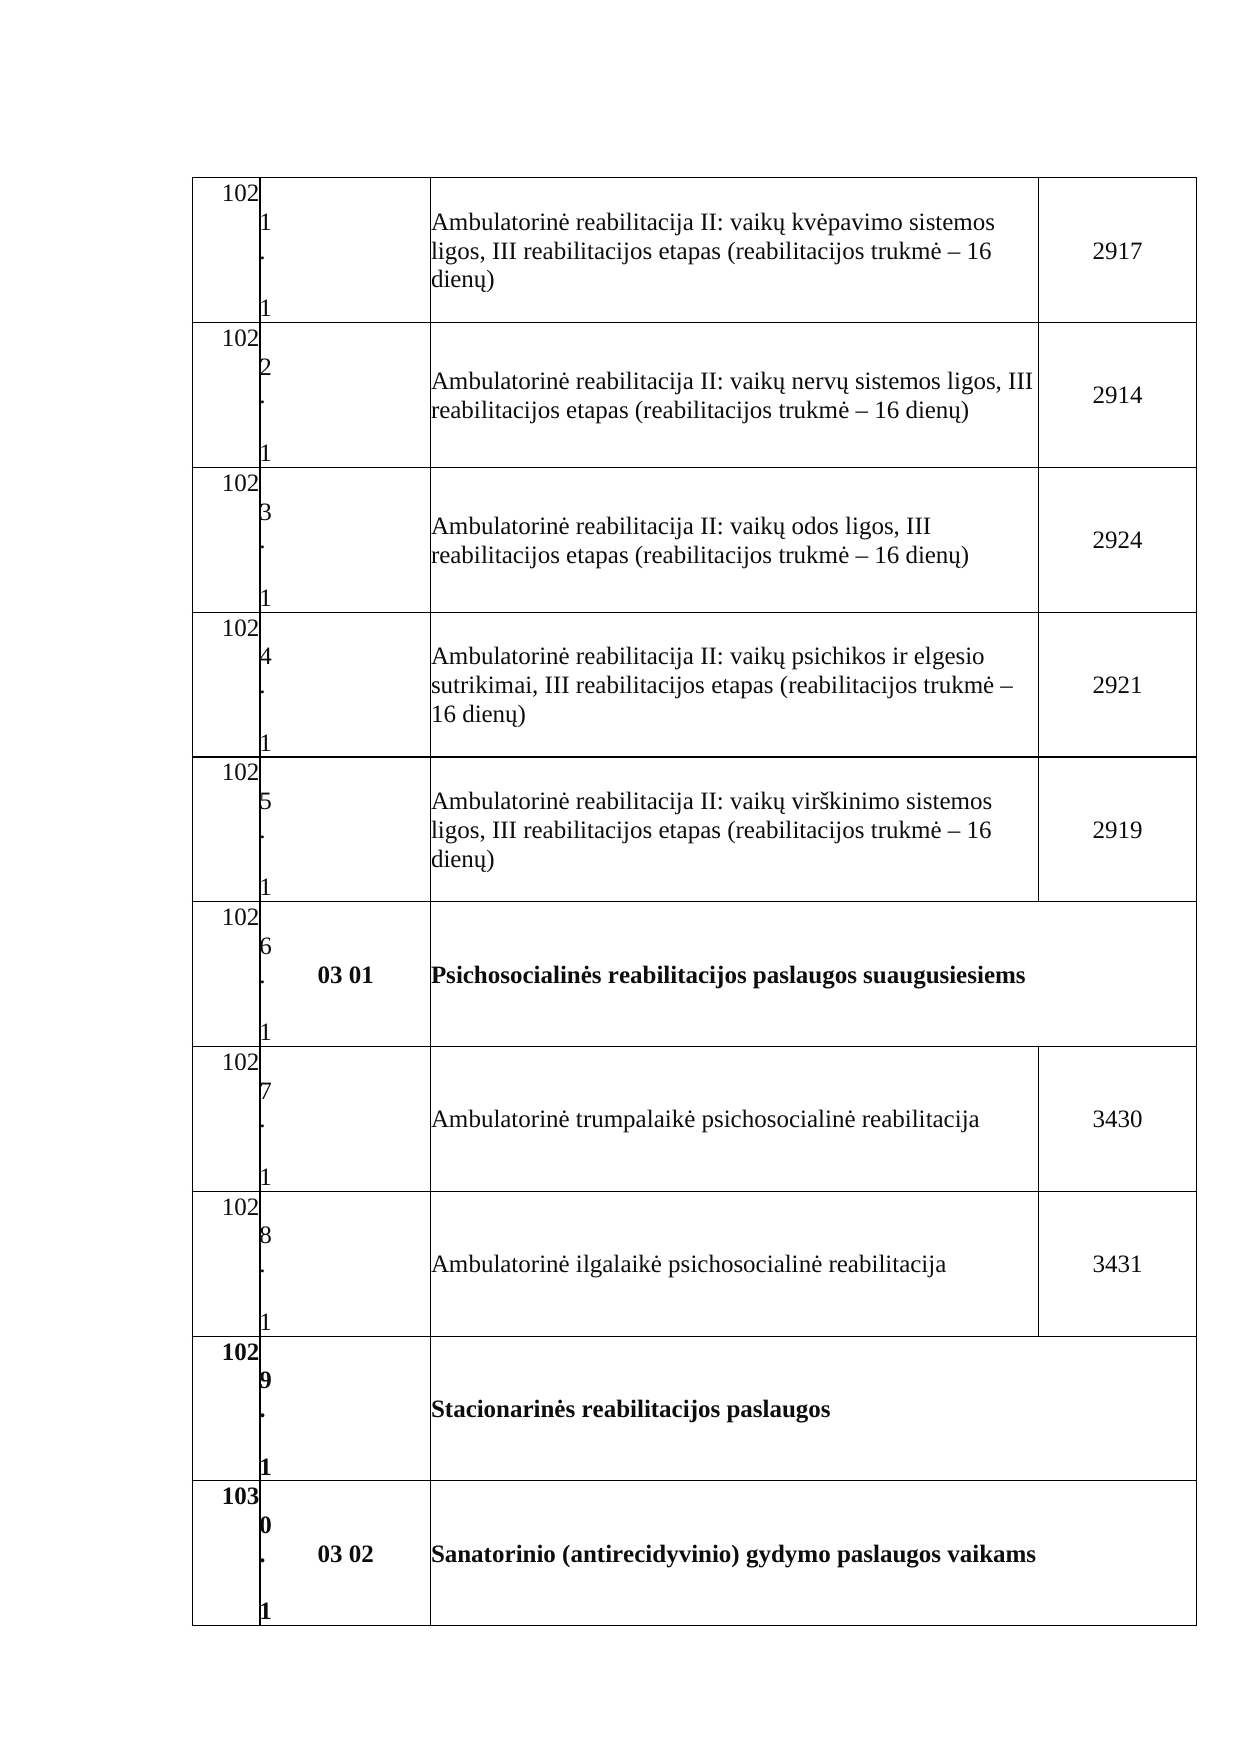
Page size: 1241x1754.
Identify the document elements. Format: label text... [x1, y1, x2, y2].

table_cell 1028. 1 [193, 1192, 259, 1336]
table_cell 2921 [1039, 613, 1196, 756]
table_cell 1024. 1 [193, 613, 259, 756]
table_cell [261, 758, 430, 901]
table_cell Sanatorinio (antirecidyvinio) gydymo paslaugos vaikams [431, 1481, 1196, 1625]
table_cell Ambulatorinė trumpalaikė psichosocialinė reabilitacija [431, 1047, 1038, 1191]
table_cell [262, 1235, 268, 1242]
table_cell Ambulatorinė reabilitacija II: vaikų kvėpavimo sistemos ligos, III reabilitacijos etapas (reabilitacijos trukmė – 16 dienų) [431, 178, 1038, 322]
table_cell 03 01 [261, 902, 430, 1046]
table_cell 1022. 1 [193, 323, 259, 467]
table_cell [261, 613, 430, 756]
table_cell 1029. 1 [193, 1337, 259, 1480]
table_cell 3431 [1039, 1192, 1196, 1336]
table_cell Ambulatorinė reabilitacija II: vaikų virškinimo sistemos ligos, III reabilitacijos etapas (reabilitacijos trukmė – 16 dienų) [431, 758, 1038, 901]
table_cell 1030. 1 [193, 1481, 259, 1625]
table_cell [261, 1337, 430, 1480]
table_cell 1021. 1 [193, 178, 259, 322]
table_cell Ambulatorinė ilgalaikė psichosocialinė reabilitacija [431, 1192, 1038, 1336]
table_cell [261, 178, 430, 322]
table_cell [261, 468, 430, 612]
table_cell Ambulatorinė reabilitacija II: vaikų psichikos ir elgesio sutrikimai, III reabilitacijos etapas (reabilitacijos trukmė – 16 dienų) [431, 613, 1038, 756]
table_cell 3430 [1039, 1047, 1196, 1191]
table_cell [261, 1192, 430, 1336]
table_cell Psichosocialinės reabilitacijos paslaugos suaugusiesiems [431, 902, 1196, 1046]
table_cell Ambulatorinė reabilitacija II: vaikų nervų sistemos ligos, III reabilitacijos etapas (reabilitacijos trukmė – 16 dienų) [431, 323, 1038, 467]
table_cell Ambulatorinė reabilitacija II: vaikų odos ligos, III reabilitacijos etapas (reabilitacijos trukmė – 16 dienų) [431, 468, 1038, 612]
table_cell 03 02 [261, 1481, 430, 1625]
table_cell 1025. 1 [193, 758, 259, 901]
table_cell 2919 [1039, 758, 1196, 901]
table_cell 2924 [1039, 468, 1196, 612]
table_cell 2917 [1039, 178, 1196, 322]
table_cell Stacionarinės reabilitacijos paslaugos [431, 1337, 1196, 1480]
table_cell 1027. 1 [193, 1047, 259, 1191]
table_cell [261, 1047, 430, 1191]
table_cell 1023. 1 [193, 468, 259, 612]
table_cell [261, 800, 268, 808]
table_cell 1026. 1 [193, 902, 259, 1046]
table_cell 2914 [1039, 323, 1196, 467]
table_cell [261, 323, 430, 467]
